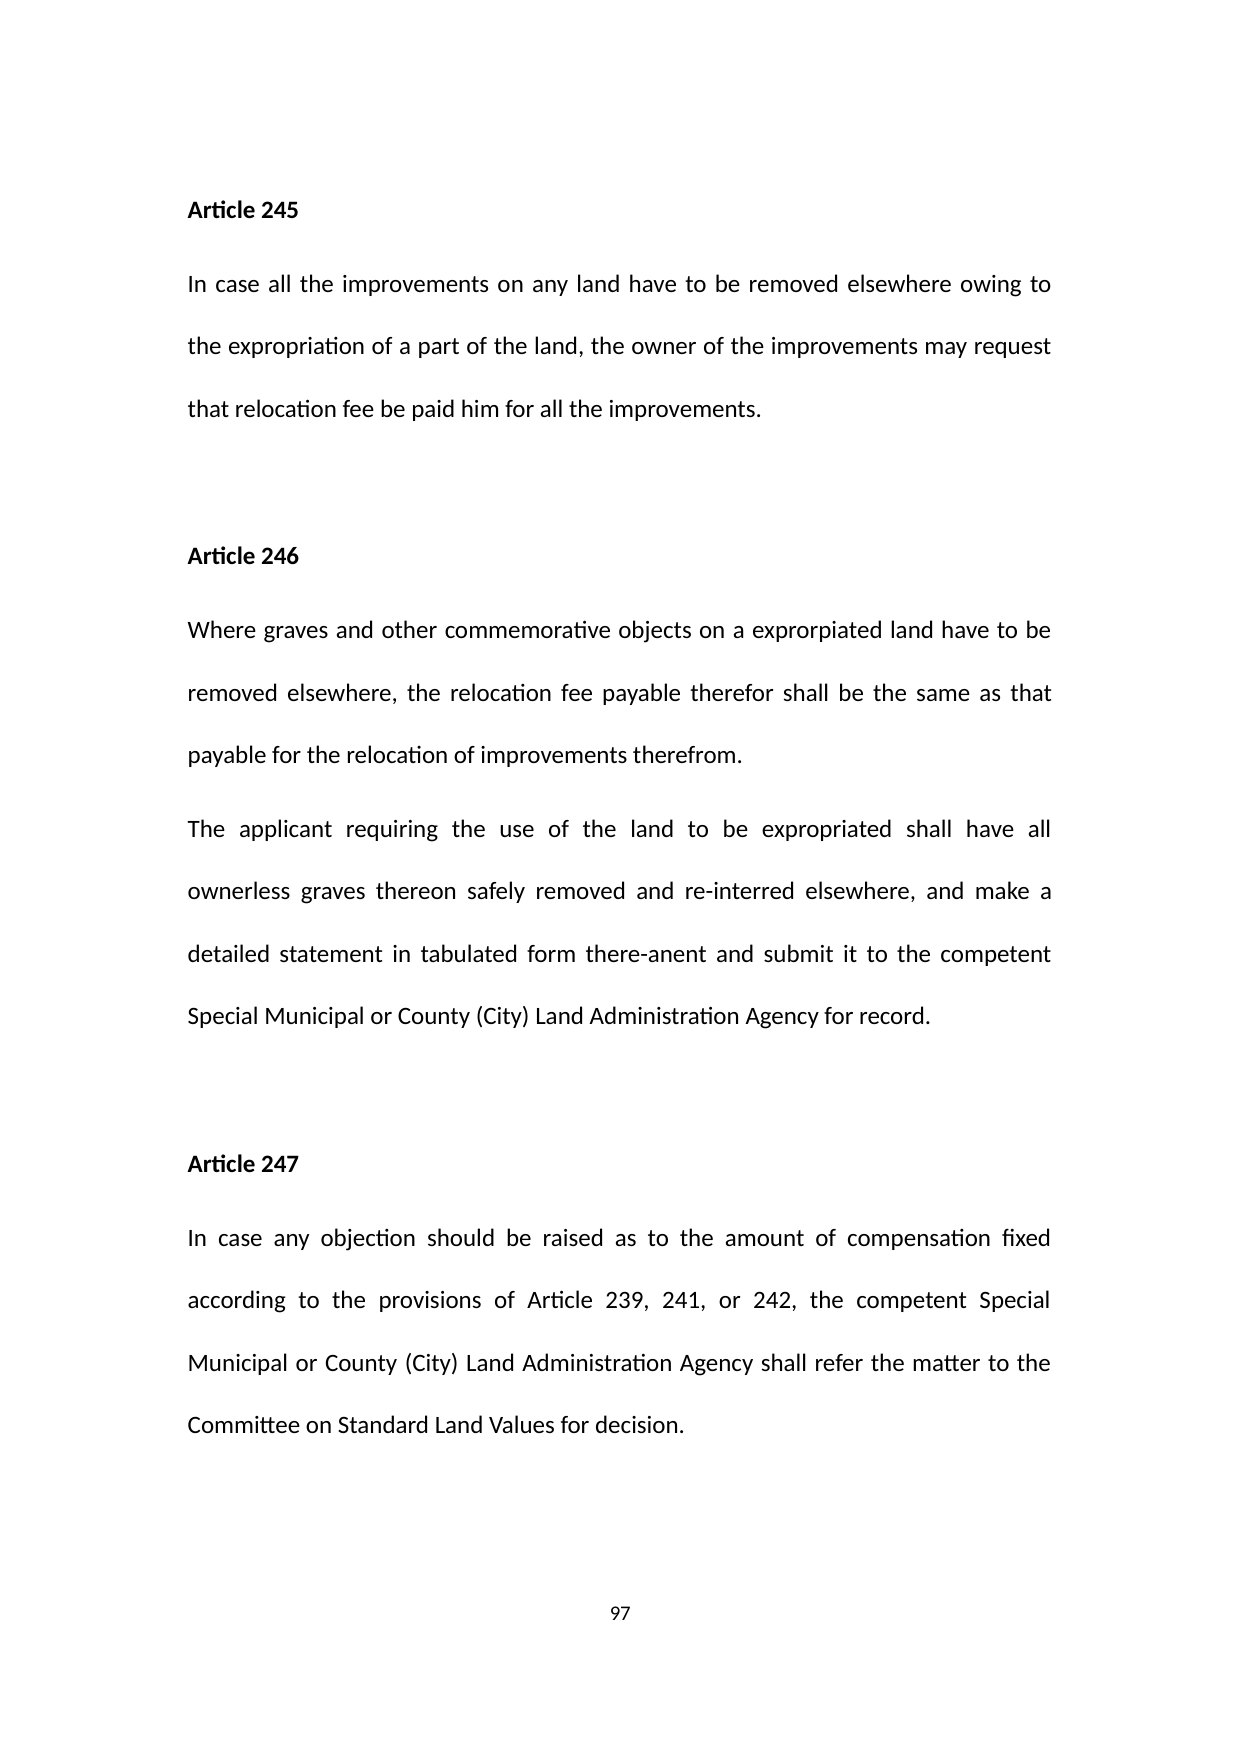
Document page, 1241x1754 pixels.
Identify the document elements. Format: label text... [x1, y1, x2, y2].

text The applicant requiring the use of the land to be expropriated shall have all ownerless graves thereon safely removed and re-interred elsewhere, and make a detailed statement in tabulated form there-anent and submit it to the competent Special Municipal or County (City) Land Administration Agency for record. [187, 787, 1053, 1037]
text In case all the improvements on any land have to be removed elsewhere owing to the expropriation of a part of the land, the owner of the improvements may request that relocation fee be paid him for all the improvements. [187, 242, 1053, 429]
text In case any objection should be raised as to the amount of compensation fixed according to the provisions of Article 239, 241, or 242, the competent Special Municipal or County (City) Land Administration Agency shall refer the matter to the Committee on Standard Land Values for decision. [187, 1195, 1053, 1445]
text Article 247 [187, 1122, 1053, 1184]
text Article 245 [187, 168, 1053, 230]
text Where graves and other commemorative objects on a exprorpiated land have to be removed elsewhere, the relocation fee payable therefor shall be the same as that payable for the relocation of improvements therefrom. [187, 588, 1053, 775]
text Article 246 [187, 514, 1053, 577]
